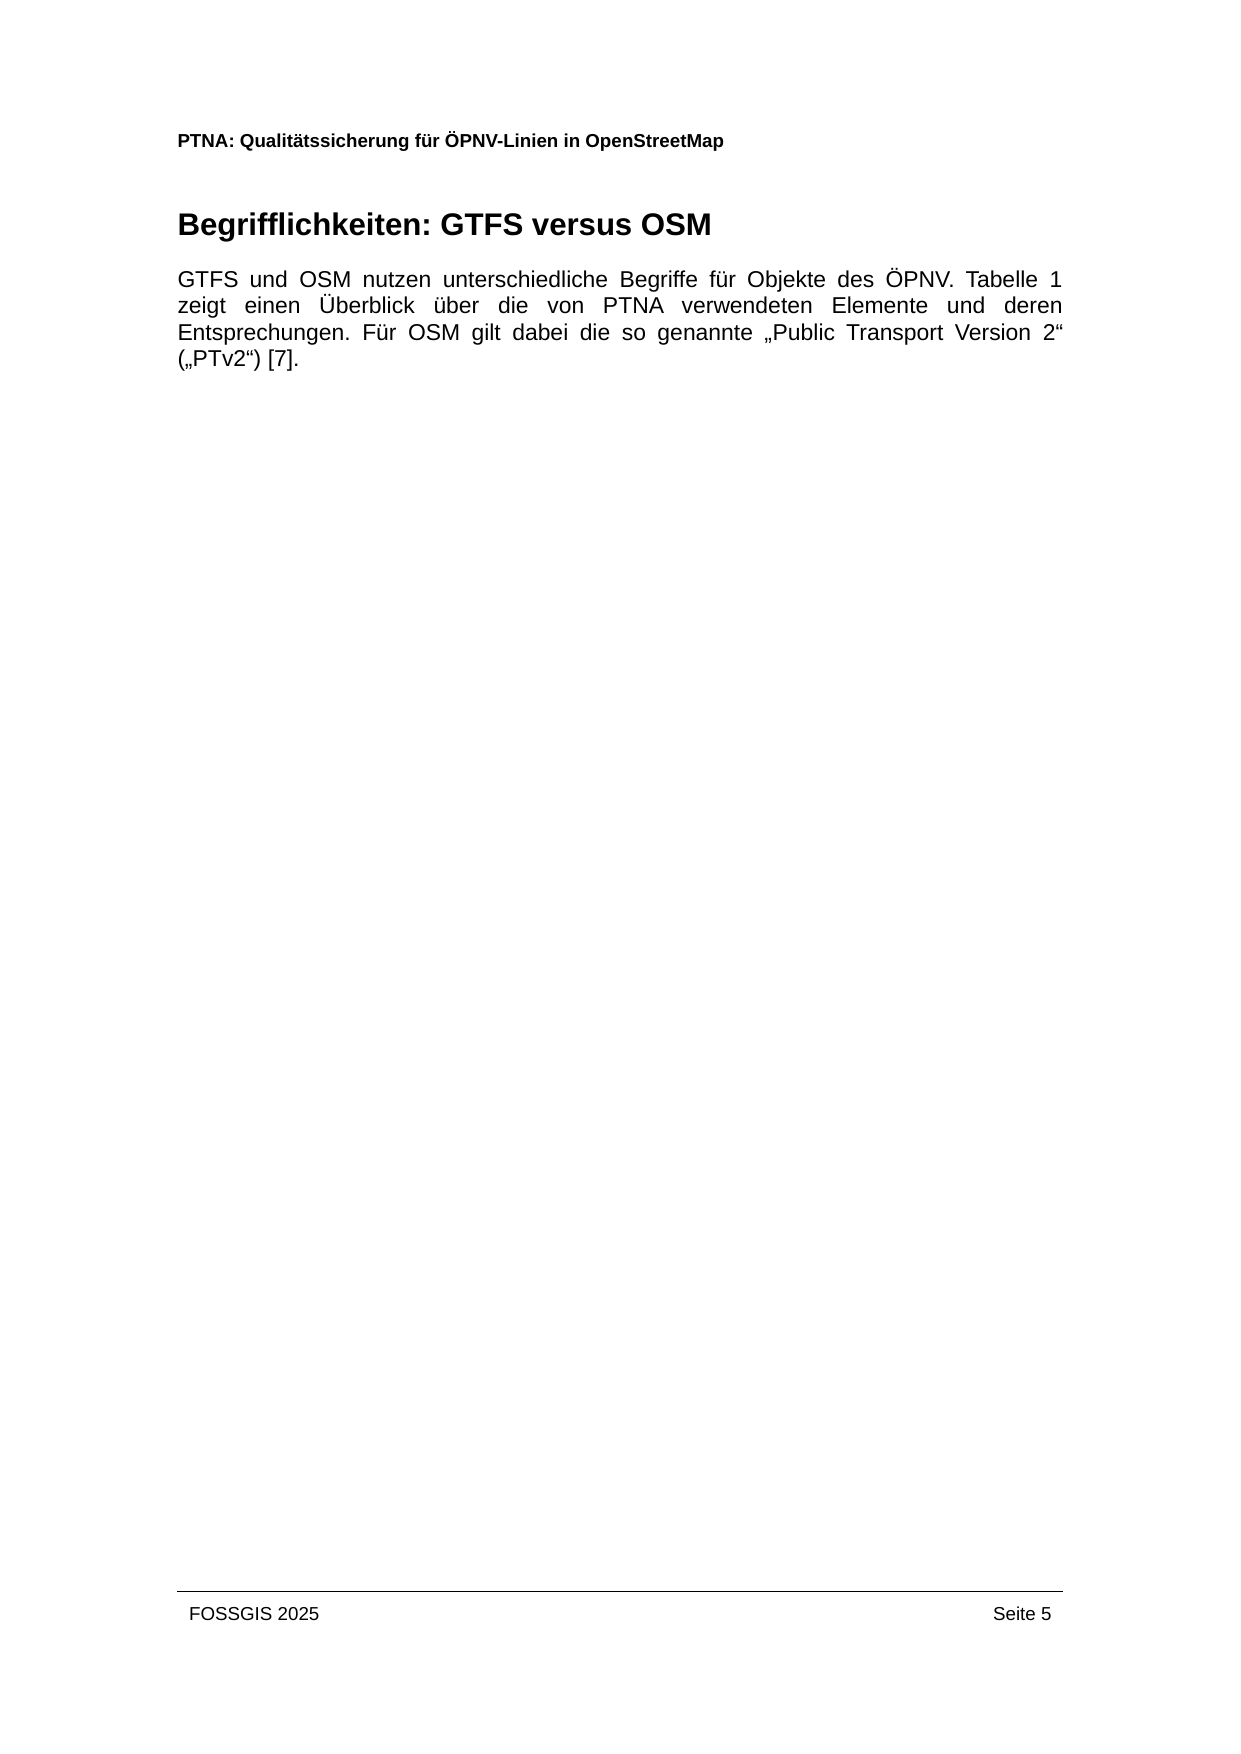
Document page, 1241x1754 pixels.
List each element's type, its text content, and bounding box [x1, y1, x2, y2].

subtitle Begrifflichkeiten: GTFS versus OSM [177, 206, 1063, 242]
text GTFS und OSM nutzen unterschiedliche Begriffe für Objekte des ÖPNV. Tabelle 1 zeigt einen Überblick über die von PTNA verwendeten Elemente und deren Entsprechungen. Für OSM gilt dabei die so genannte „Public Transport Version 2“ („PTv2“) [7]. [177, 266, 1063, 371]
